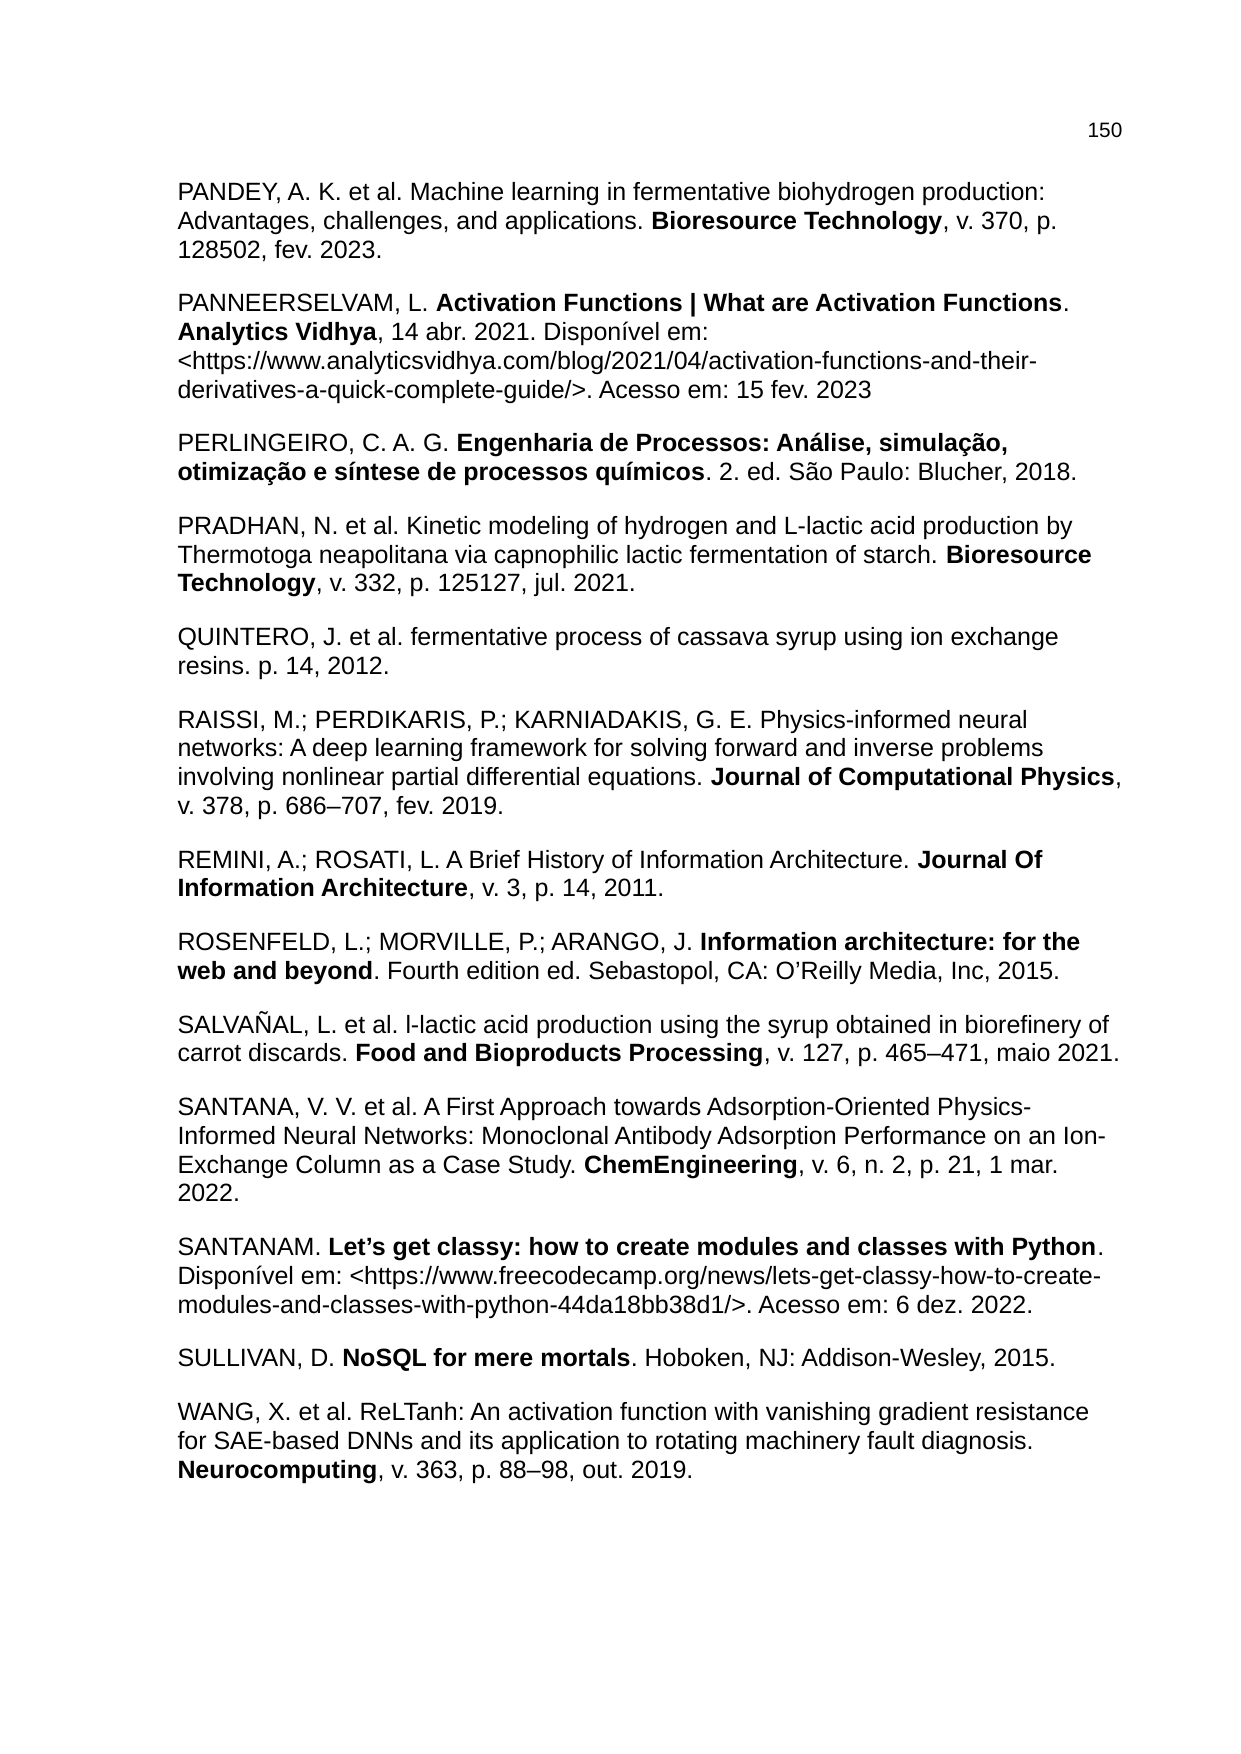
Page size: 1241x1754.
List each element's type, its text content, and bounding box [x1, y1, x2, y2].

text RAISSI, M.; PERDIKARIS, P.; KARNIADAKIS, G. E. Physics-informed neural networks: A deep learning framework for solving forward and inverse problems involving nonlinear partial differential equations. Journal of Computational Physics, v. 378, p. 686–707, fev. 2019. [177, 704, 1122, 819]
text ROSENFELD, L.; MORVILLE, P.; ARANGO, J. Information architecture: for the web and beyond. Fourth edition ed. Sebastopol, CA: O’Reilly Media, Inc, 2015. [177, 927, 1122, 984]
text PERLINGEIRO, C. A. G. Engenharia de Processos: Análise, simulação, otimização e síntese de processos químicos. 2. ed. São Paulo: Blucher, 2018. [177, 428, 1122, 486]
text PANDEY, A. K. et al. Machine learning in fermentative biohydrogen production: Advantages, challenges, and applications. Bioresource Technology, v. 370, p. 128502, fev. 2023. [177, 177, 1122, 263]
text SANTANAM. Let’s get classy: how to create modules and classes with Python. Disponível em: <https://www.freecodecamp.org/news/lets-get-classy-how-to-create-modules-and-classes-with-python-44da18bb38d1/>. Acesso em: 6 dez. 2022. [177, 1232, 1122, 1318]
text WANG, X. et al. ReLTanh: An activation function with vanishing gradient resistance for SAE-based DNNs and its application to rotating machinery fault diagnosis. Neurocomputing, v. 363, p. 88–98, out. 2019. [177, 1397, 1122, 1483]
text PRADHAN, N. et al. Kinetic modeling of hydrogen and L-lactic acid production by Thermotoga neapolitana via capnophilic lactic fermentation of starch. Bioresource Technology, v. 332, p. 125127, jul. 2021. [177, 511, 1122, 597]
text REMINI, A.; ROSATI, L. A Brief History of Information Architecture. Journal Of Information Architecture, v. 3, p. 14, 2011. [177, 844, 1122, 902]
text SULLIVAN, D. NoSQL for mere mortals. Hoboken, NJ: Addison-Wesley, 2015. [177, 1343, 1122, 1372]
text SALVAÑAL, L. et al. l-lactic acid production using the syrup obtained in biorefinery of carrot discards. Food and Bioproducts Processing, v. 127, p. 465–471, maio 2021. [177, 1009, 1122, 1067]
text QUINTERO, J. et al. fermentative process of cassava syrup using ion exchange resins. p. 14, 2012. [177, 622, 1122, 679]
text SANTANA, V. V. et al. A First Approach towards Adsorption-Oriented Physics-Informed Neural Networks: Monoclonal Antibody Adsorption Performance on an Ion-Exchange Column as a Case Study. ChemEngineering, v. 6, n. 2, p. 21, 1 mar. 2022. [177, 1092, 1122, 1207]
text PANNEERSELVAM, L. Activation Functions | What are Activation Functions. Analytics Vidhya, 14 abr. 2021. Disponível em: <https://www.analyticsvidhya.com/blog/2021/04/activation-functions-and-their-derivatives-a-quick-complete-guide/>. Acesso em: 15 fev. 2023 [177, 288, 1122, 403]
